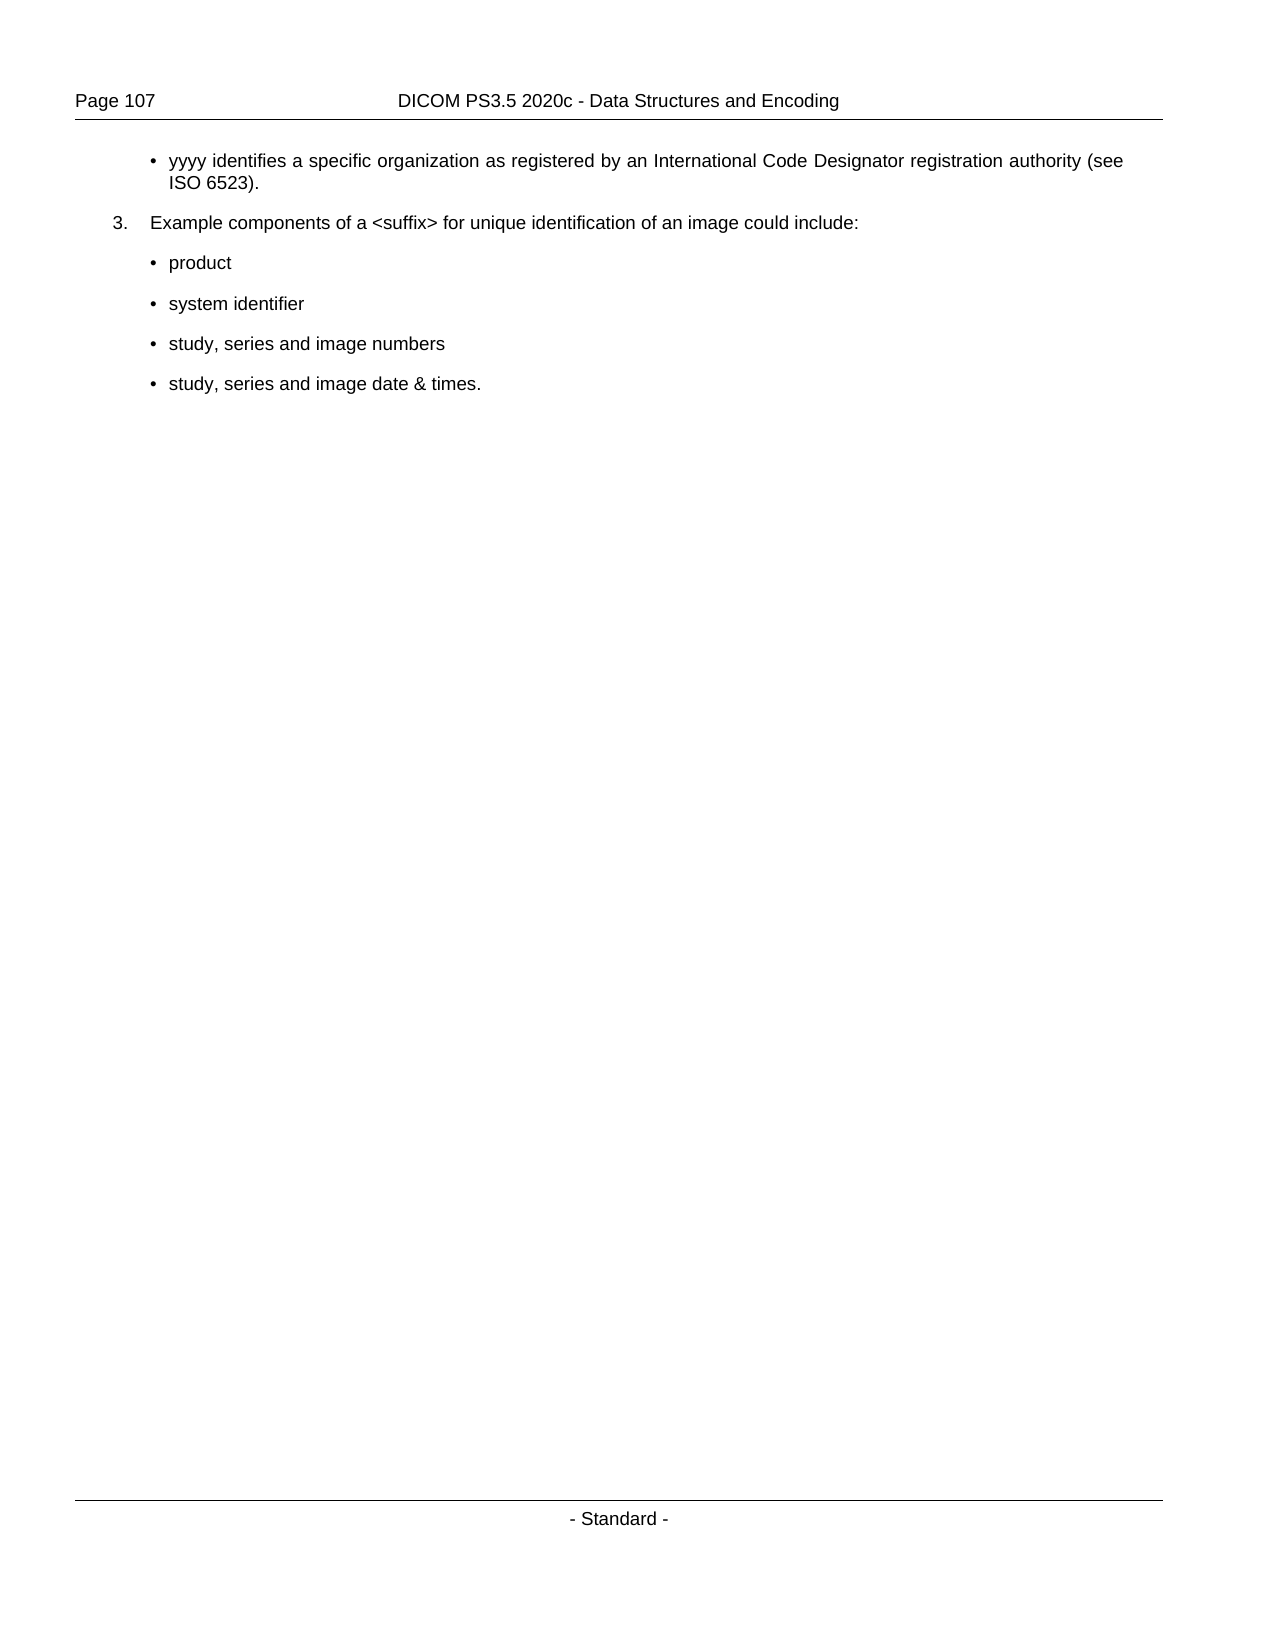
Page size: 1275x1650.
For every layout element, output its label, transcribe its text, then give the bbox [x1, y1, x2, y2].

text • system identifier [150, 292, 1125, 314]
text 3. Example components of a <suffix> for unique identification of an image could include: [112, 212, 1125, 233]
text • study, series and image date & times. [150, 373, 1125, 395]
text • yyyy identifies a specific organization as registered by an International Code Designator registration authority (see ISO 6523). [150, 150, 1125, 193]
text • product [150, 252, 1125, 274]
text • study, series and image numbers [150, 333, 1125, 354]
